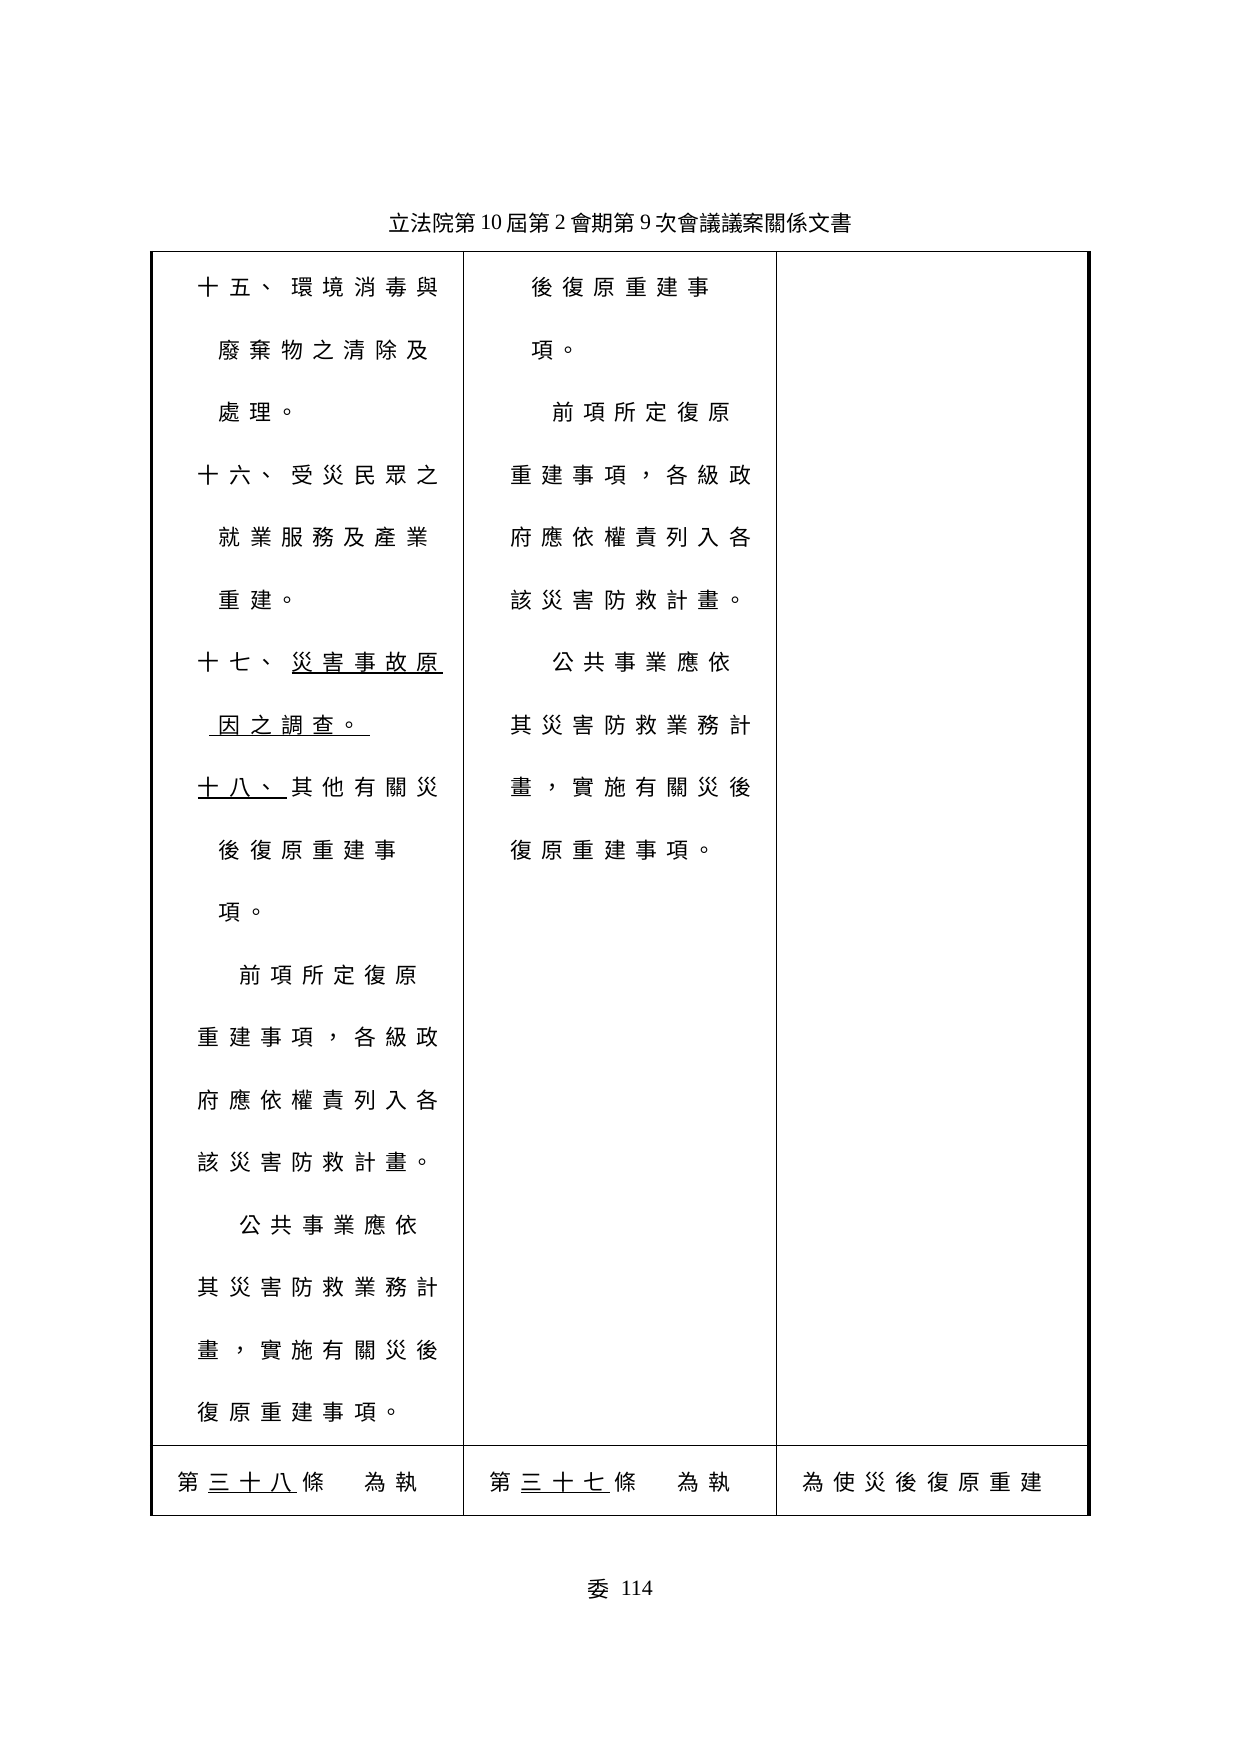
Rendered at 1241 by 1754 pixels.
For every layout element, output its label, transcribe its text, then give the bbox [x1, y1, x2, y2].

table_cell 第三十七條 為執 [464, 1446, 776, 1514]
table_cell [777, 252, 1087, 1445]
table_cell 後復原重建事項。 前項所定復原重建事項，各級政府應依權責列入各該災害防救計畫。 公共事業應依其災害防救業務計畫，實施有關災後復原重建事項。 [464, 252, 776, 1445]
table_cell 為使災後復原重建 [777, 1446, 1087, 1514]
table_cell 十五、環境消毒與廢棄物之清除及處理。 十六、受災民眾之就業服務及產業重建。 十七、災害事故原因之調查。 十八、其他有關災後復原重建事項。 前項所定復原重建事項，各級政府應依權責列入各該災害防救計畫。 公共事業應依其災害防救業務計畫，實施有關災後復原重建事項。 [153, 252, 463, 1445]
table_cell 第三十八條 為執 [153, 1446, 463, 1514]
